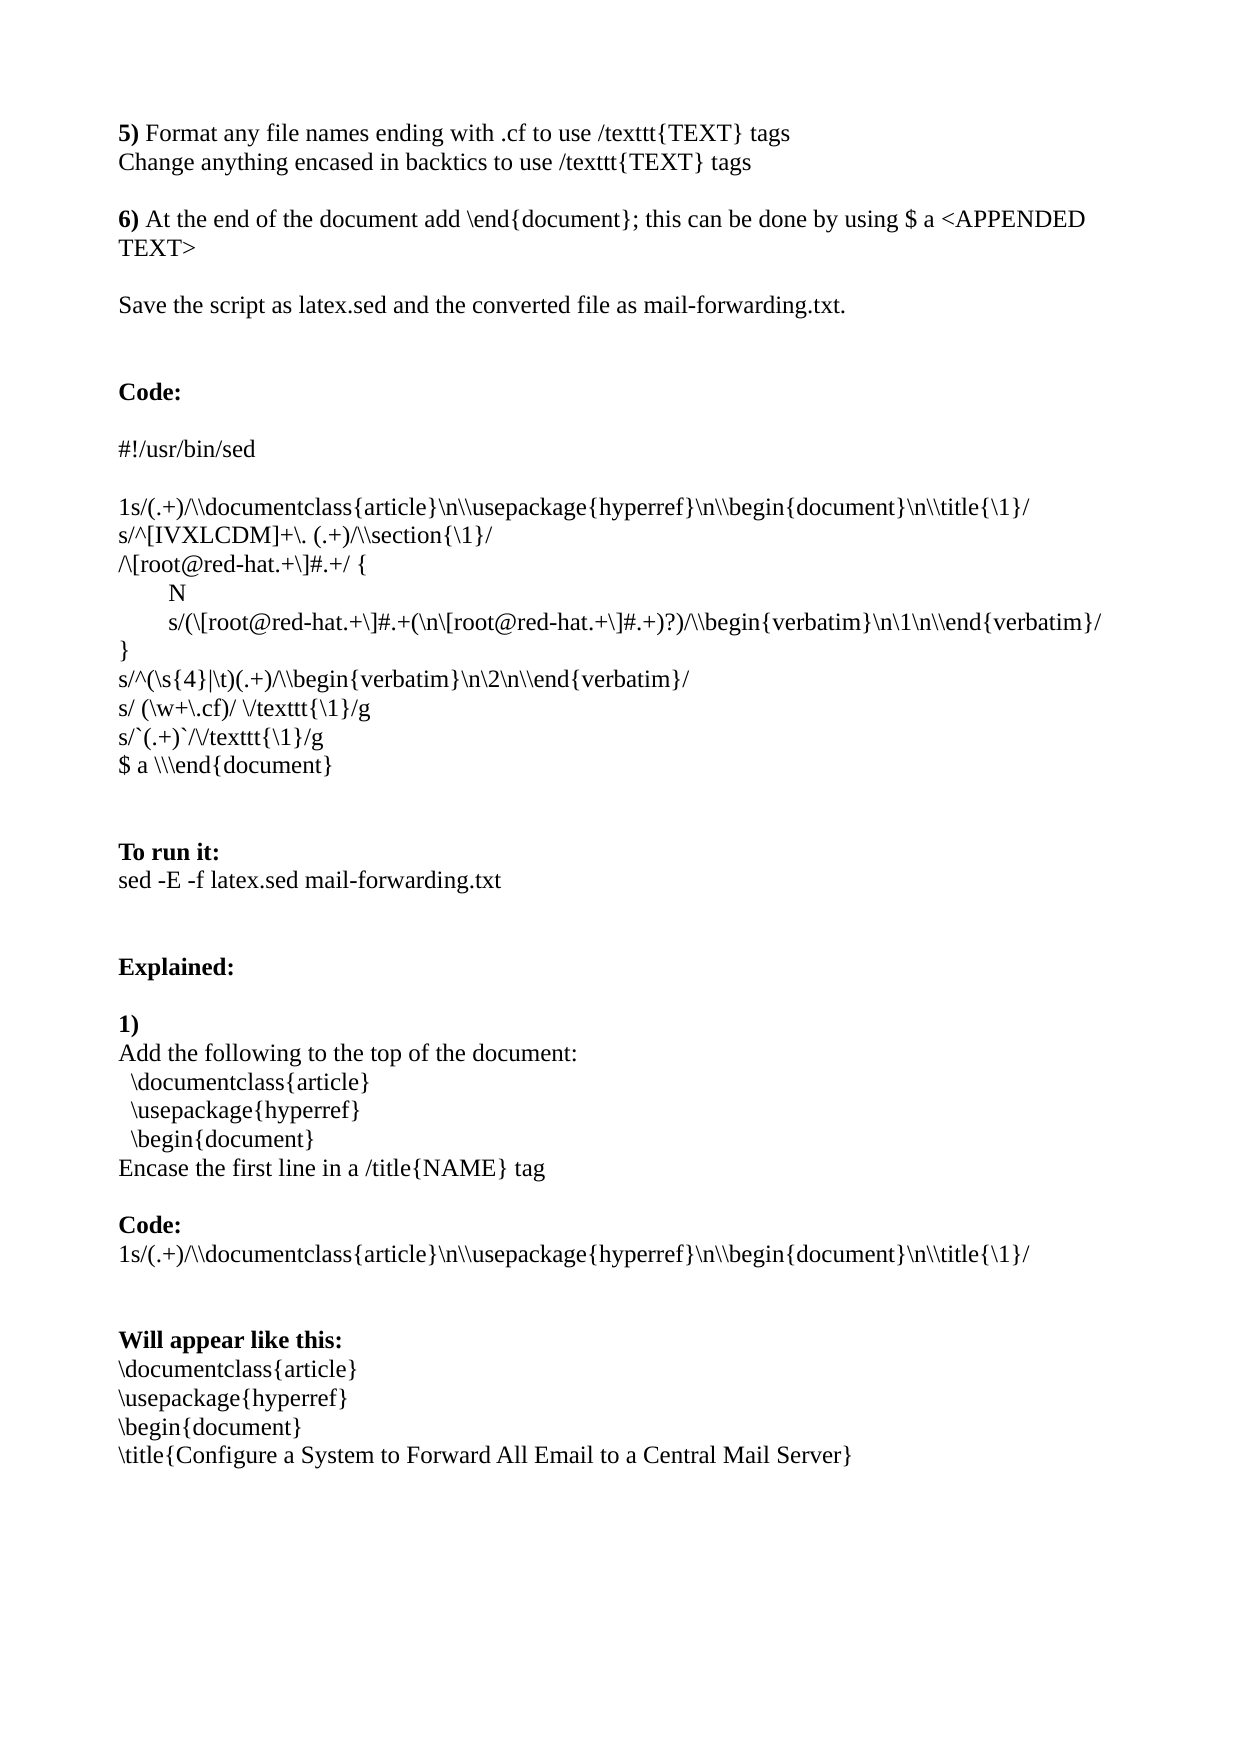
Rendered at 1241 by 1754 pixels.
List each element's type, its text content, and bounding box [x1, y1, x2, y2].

text \documentclass{article} [118, 1354, 1122, 1383]
text N [118, 578, 1122, 607]
text #!/usr/bin/sed [118, 434, 1122, 463]
text Explained: [118, 952, 1122, 981]
text 6) At the end of the document add \end{document}; this can be done by using $ a <APPENDED TEXT> [118, 204, 1122, 262]
text s/(\[root@red-hat.+\]#.+(\n\[root@red-hat.+\]#.+)?)/\\begin{verbatim}\n\1\n\\end{verbatim}/ [118, 607, 1122, 636]
text Code: [118, 1211, 1122, 1239]
text \usepackage{hyperref} [118, 1383, 1122, 1412]
text \usepackage{hyperref} [118, 1096, 1122, 1124]
text Code: [118, 377, 1122, 406]
text Encase the first line in a /title{NAME} tag [118, 1153, 1122, 1182]
text s/ (\w+\.cf)/ \/texttt{\1}/g [118, 693, 1122, 722]
text Will appear like this: [118, 1326, 1122, 1354]
text 1s/(.+)/\\documentclass{article}\n\\usepackage{hyperref}\n\\begin{document}\n\\title{\1}/ [118, 1239, 1122, 1268]
text \documentclass{article} [118, 1067, 1122, 1096]
text s/`(.+)`/\/texttt{\1}/g [118, 722, 1122, 751]
text s/^(\s{4}|\t)(.+)/\\begin{verbatim}\n\2\n\\end{verbatim}/ [118, 664, 1122, 693]
text $ a \\\end{document} [118, 751, 1122, 779]
text \begin{document} [118, 1124, 1122, 1153]
text Save the script as latex.sed and the converted file as mail-forwarding.txt. [118, 291, 1122, 319]
text 1s/(.+)/\\documentclass{article}\n\\usepackage{hyperref}\n\\begin{document}\n\\title{\1}/ [118, 492, 1122, 521]
text s/^[IVXLCDM]+\. (.+)/\\section{\1}/ [118, 521, 1122, 549]
text Change anything encased in backtics to use /texttt{TEXT} tags [118, 147, 1122, 176]
text 1) [118, 1009, 1122, 1038]
text /\[root@red-hat.+\]#.+/ { [118, 549, 1122, 578]
text \begin{document} [118, 1412, 1122, 1441]
text Add the following to the top of the document: [118, 1038, 1122, 1067]
text } [118, 636, 1122, 664]
text To run it: [118, 837, 1122, 866]
text sed -E -f latex.sed mail-forwarding.txt [118, 866, 1122, 894]
text \title{Configure a System to Forward All Email to a Central Mail Server} [118, 1441, 1122, 1469]
text 5) Format any file names ending with .cf to use /texttt{TEXT} tags [118, 118, 1122, 147]
